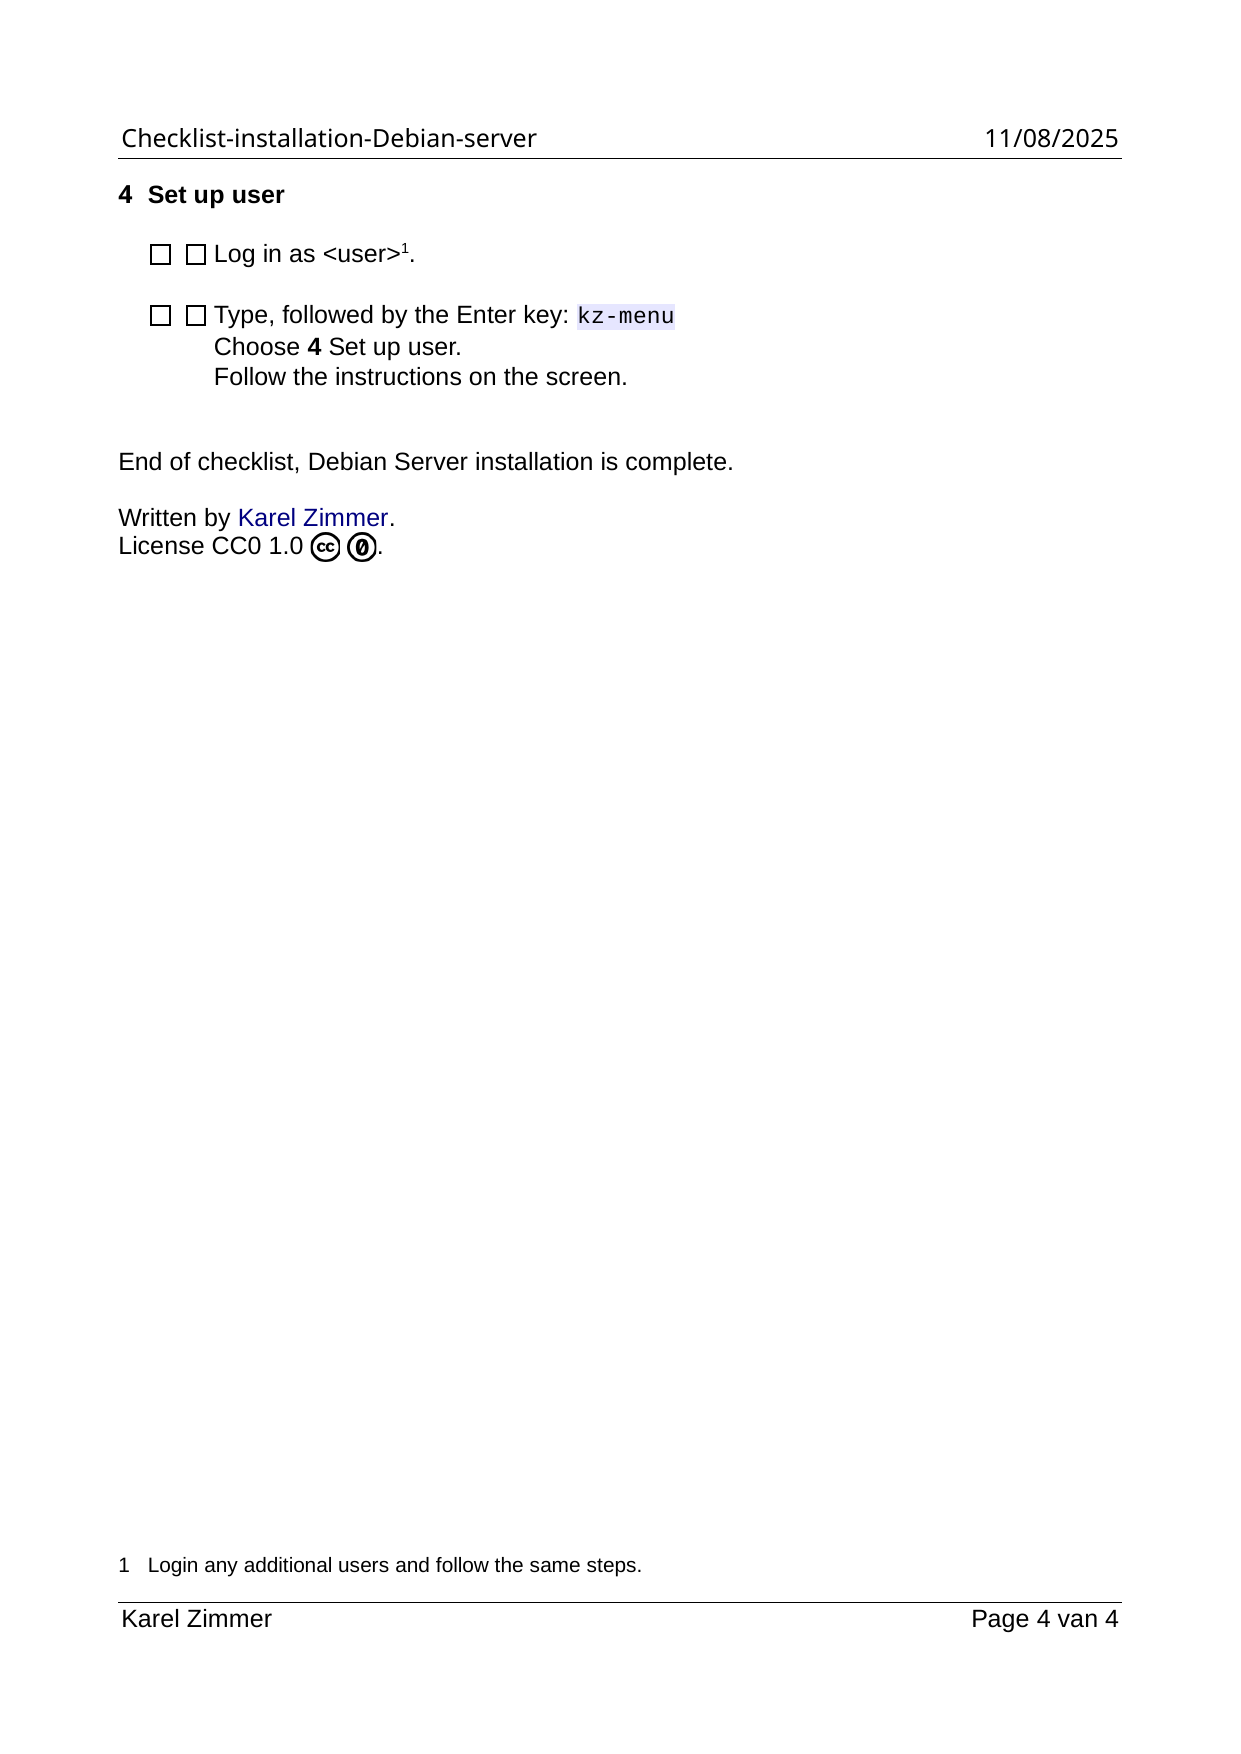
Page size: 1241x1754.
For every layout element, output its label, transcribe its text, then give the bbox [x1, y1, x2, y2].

table_cell [118, 300, 142, 332]
table_header Log in as <user>. [213, 239, 1122, 269]
table_cell [142, 269, 177, 300]
table_cell Follow the instructions on the screen. [213, 362, 1122, 392]
table_cell [142, 300, 177, 332]
list Set up user [118, 177, 1122, 211]
table_cell [177, 269, 213, 300]
table_cell [118, 269, 142, 300]
text . [377, 532, 1122, 562]
table_cell [118, 332, 142, 362]
text Written by Karel Zimmer. [118, 504, 1122, 532]
table_cell [142, 332, 177, 362]
text End of checklist, Debian Server installation is complete. [118, 448, 1122, 476]
picture [310, 532, 340, 562]
table_cell [213, 269, 1122, 300]
text License CC0 1.0 [118, 532, 310, 562]
table_cell [177, 362, 213, 392]
table_cell [118, 362, 142, 392]
table_cell [142, 362, 177, 392]
table_cell Type, followed by the Enter key: kz-menu [213, 300, 1122, 332]
table_cell Choose 4 Set up user. [213, 332, 1122, 362]
table_cell [177, 300, 213, 332]
table_header [142, 239, 177, 269]
table_header [177, 239, 213, 269]
picture [347, 532, 377, 562]
table_cell [177, 332, 213, 362]
table_header [118, 239, 142, 269]
